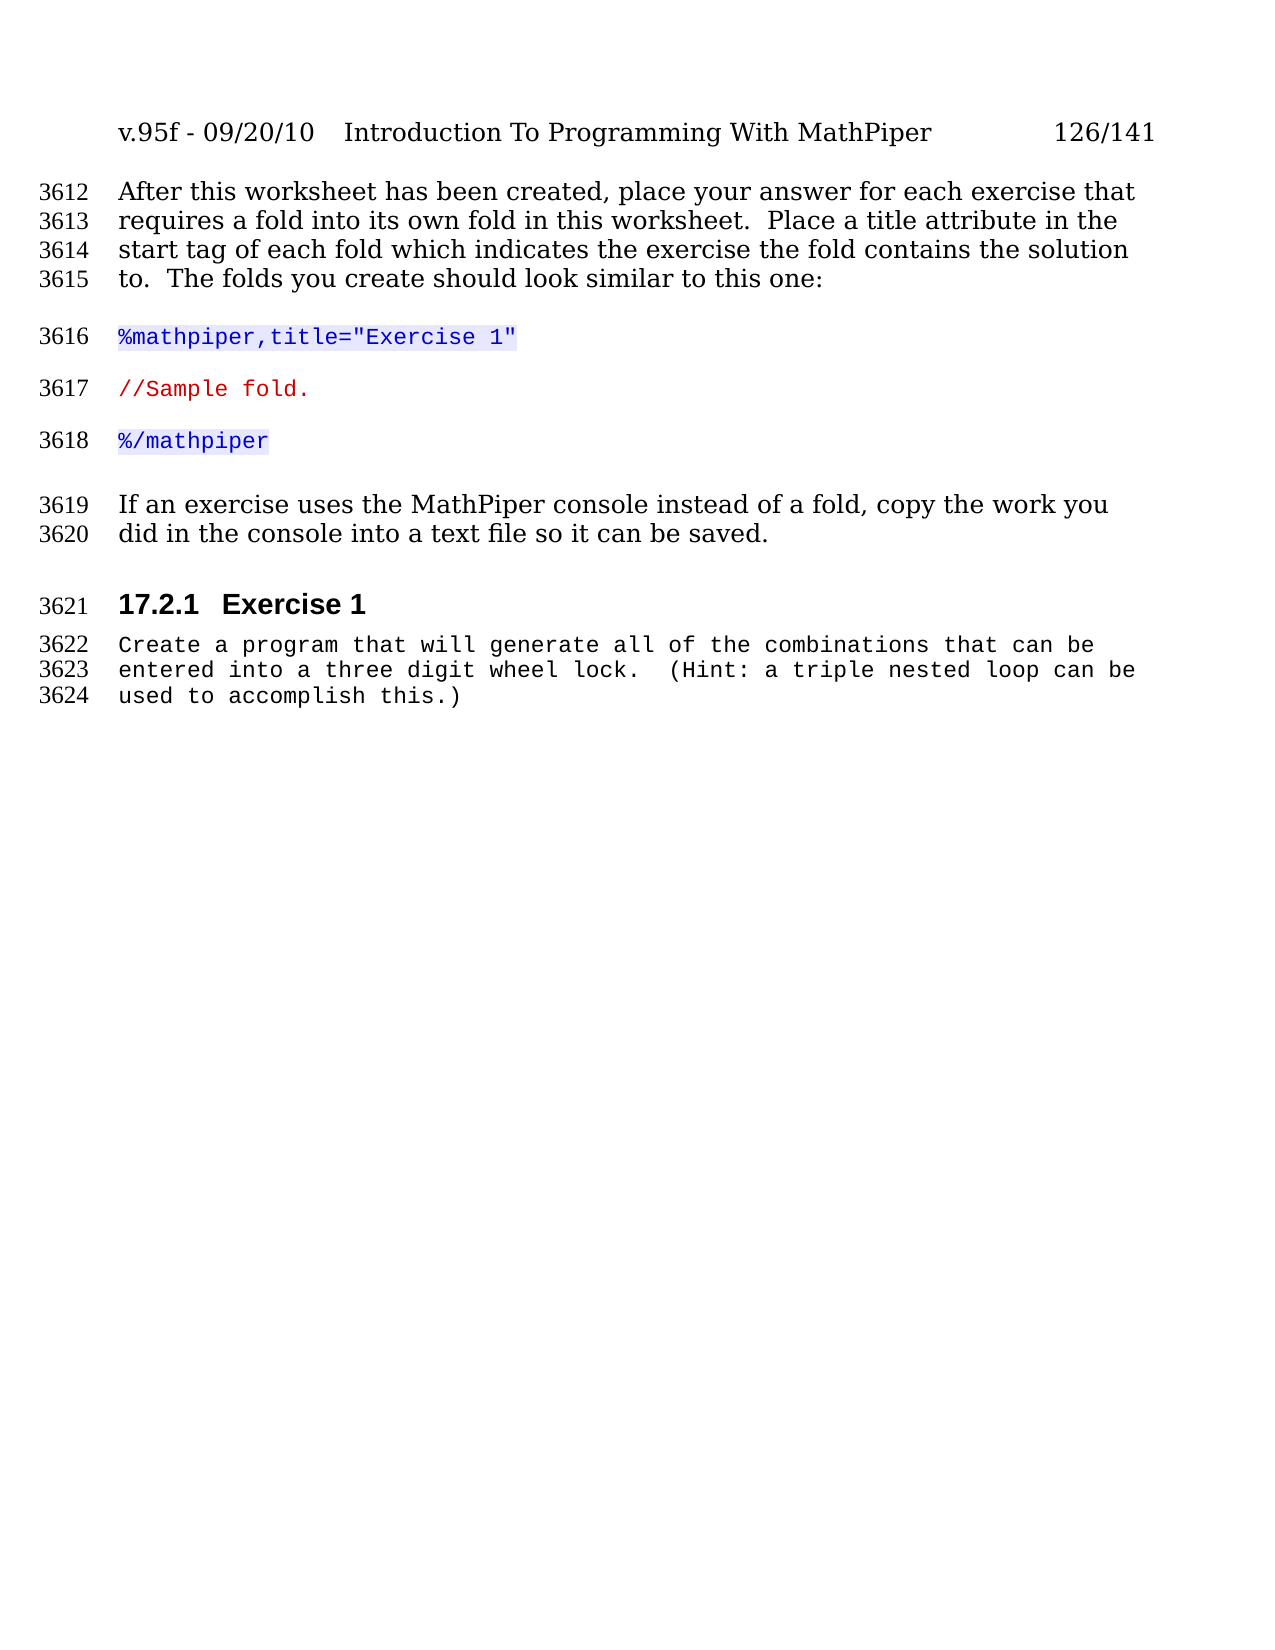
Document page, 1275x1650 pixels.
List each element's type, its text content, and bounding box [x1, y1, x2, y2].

text After this worksheet has been created, place your answer for each exercise that requires a fold into its own fold in this worksheet. Place a title attribute in the start tag of each fold which indicates the exercise the fold contains the solution to. The folds you create should look similar to this one: [118, 177, 1157, 293]
text Create a program that will generate all of the combinations that can be entered into a three digit wheel lock. (Hint: a triple nested loop can be used to accomplish this.) [118, 633, 1157, 711]
text If an exercise uses the MathPiper console instead of a fold, copy the work you did in the console into a text file so it can be saved. [118, 490, 1157, 548]
subtitle Exercise 1 [118, 587, 1157, 621]
text %/mathpiper [118, 429, 1157, 455]
text //Sample fold. [118, 377, 1157, 403]
text %mathpiper,title="Exercise 1" [118, 325, 1157, 351]
